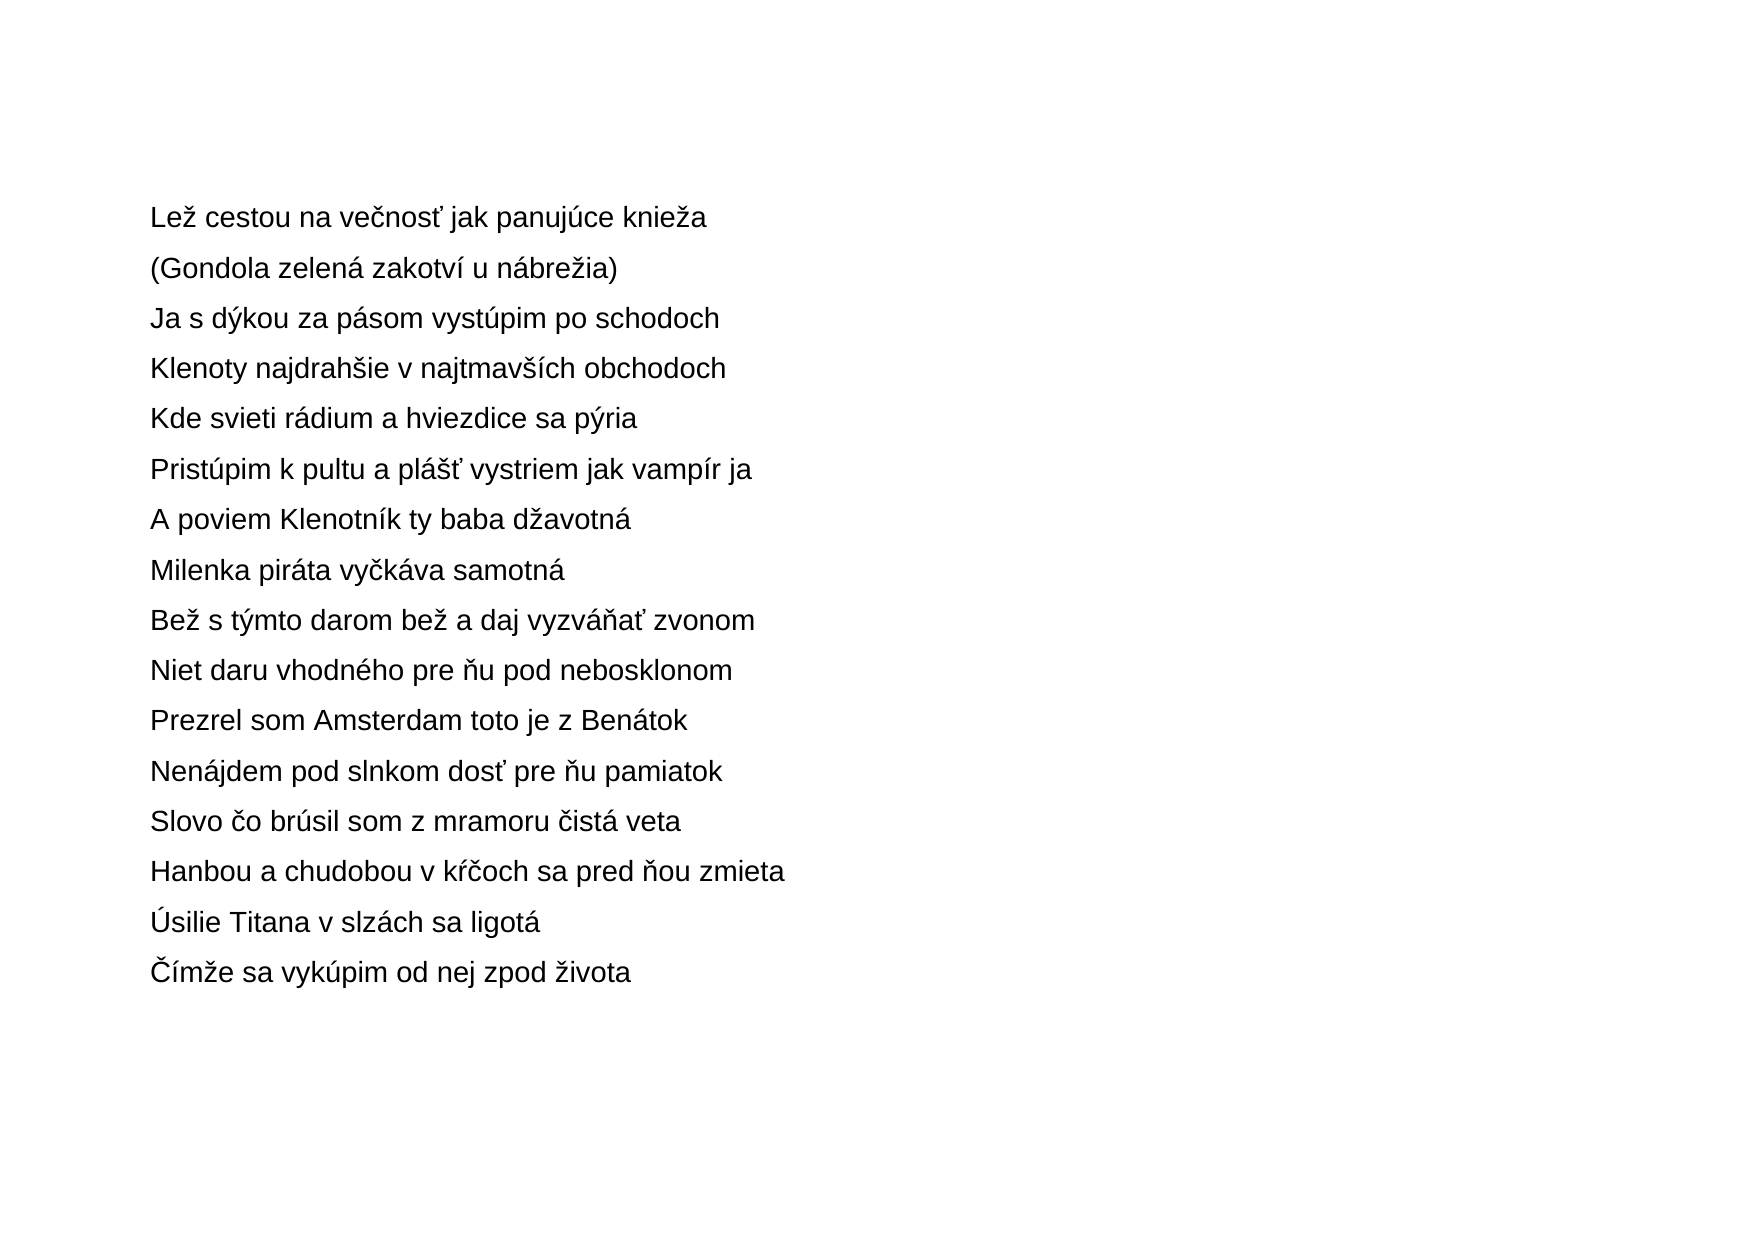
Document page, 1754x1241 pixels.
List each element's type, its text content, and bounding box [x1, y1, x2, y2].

text Hanbou a chudobou v kŕčoch sa pred ňou zmieta [150, 854, 1242, 888]
text Slovo čo brúsil som z mramoru čistá veta [150, 804, 1242, 838]
text A poviem Klenotník ty baba džavotná [150, 502, 1242, 536]
text Niet daru vhodného pre ňu pod nebosklonom [150, 653, 1242, 687]
text Kde svieti rádium a hviezdice sa pýria [150, 402, 1242, 435]
text Lež cestou na večnosť jak panujúce knieža [150, 200, 1242, 234]
text Prezrel som Amsterdam toto je z Benátok [150, 703, 1242, 737]
text Úsilie Titana v slzách sa ligotá [150, 905, 1242, 938]
text Ja s dýkou za pásom vystúpim po schodoch [150, 301, 1242, 334]
text Milenka piráta vyčkáva samotná [150, 552, 1242, 586]
text Nenájdem pod slnkom dosť pre ňu pamiatok [150, 754, 1242, 787]
text Pristúpim k pultu a plášť vystriem jak vampír ja [150, 452, 1242, 485]
text Čímže sa vykúpim od nej zpod života [150, 955, 1242, 988]
text (Gondola zelená zakotví u nábrežia) [150, 251, 1242, 284]
text Klenoty najdrahšie v najtmavších obchodoch [150, 351, 1242, 385]
text Bež s týmto darom bež a daj vyzváňať zvonom [150, 603, 1242, 636]
